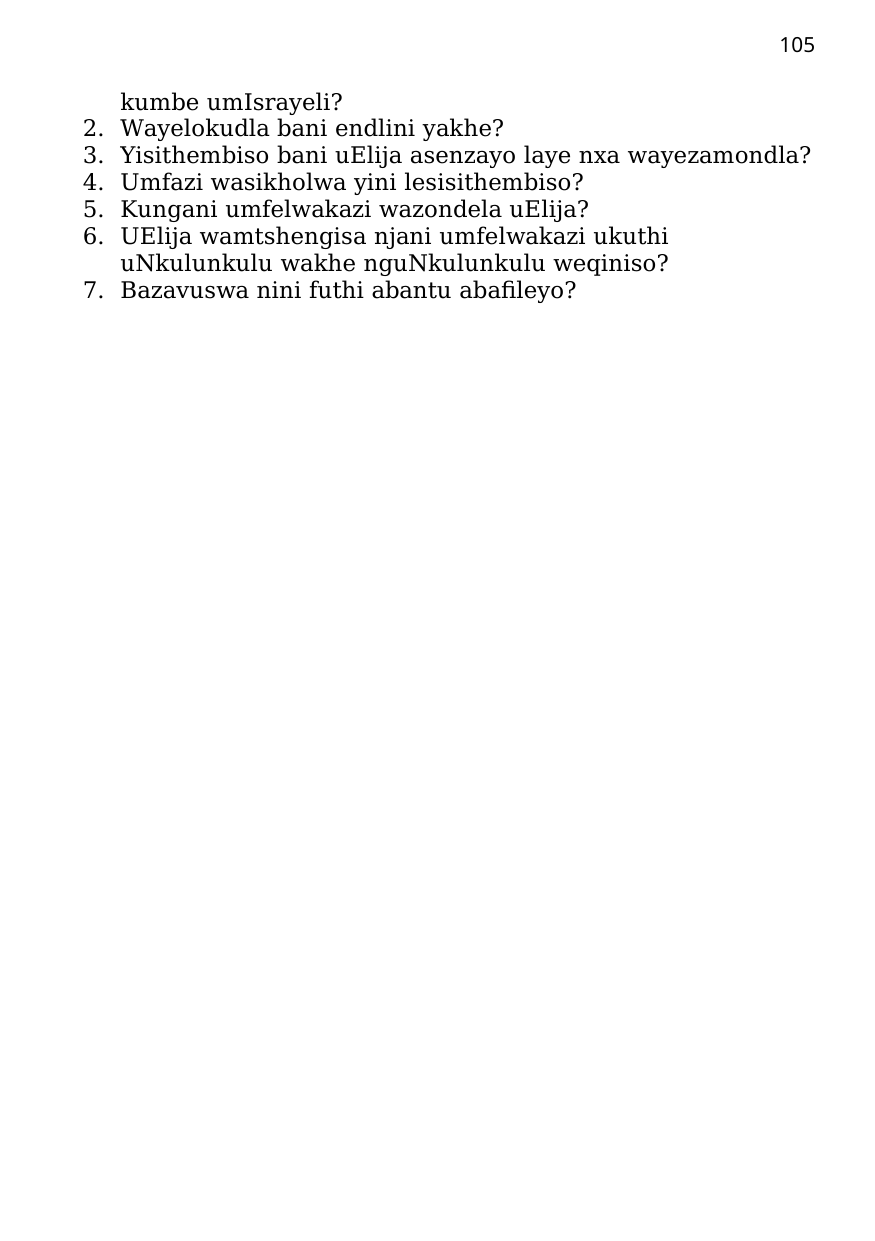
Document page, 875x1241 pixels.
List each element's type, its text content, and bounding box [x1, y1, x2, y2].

list Kungani umfelwakazi wazondela uElija? [83, 196, 815, 223]
list Umfazi wasikholwa yini lesisithembiso? [83, 169, 815, 196]
list kumbe umIsrayeli? [83, 88, 815, 115]
list Wayelokudla bani endlini yakhe? [83, 115, 815, 142]
list Bazavuswa nini futhi abantu abafileyo? [83, 277, 815, 304]
list UElija wamtshengisa njani umfelwakazi ukuthi uNkulunkulu wakhe nguNkulunkulu weqiniso? [83, 223, 815, 277]
list Yisithembiso bani uElija asenzayo laye nxa wayezamondla? [83, 142, 815, 169]
